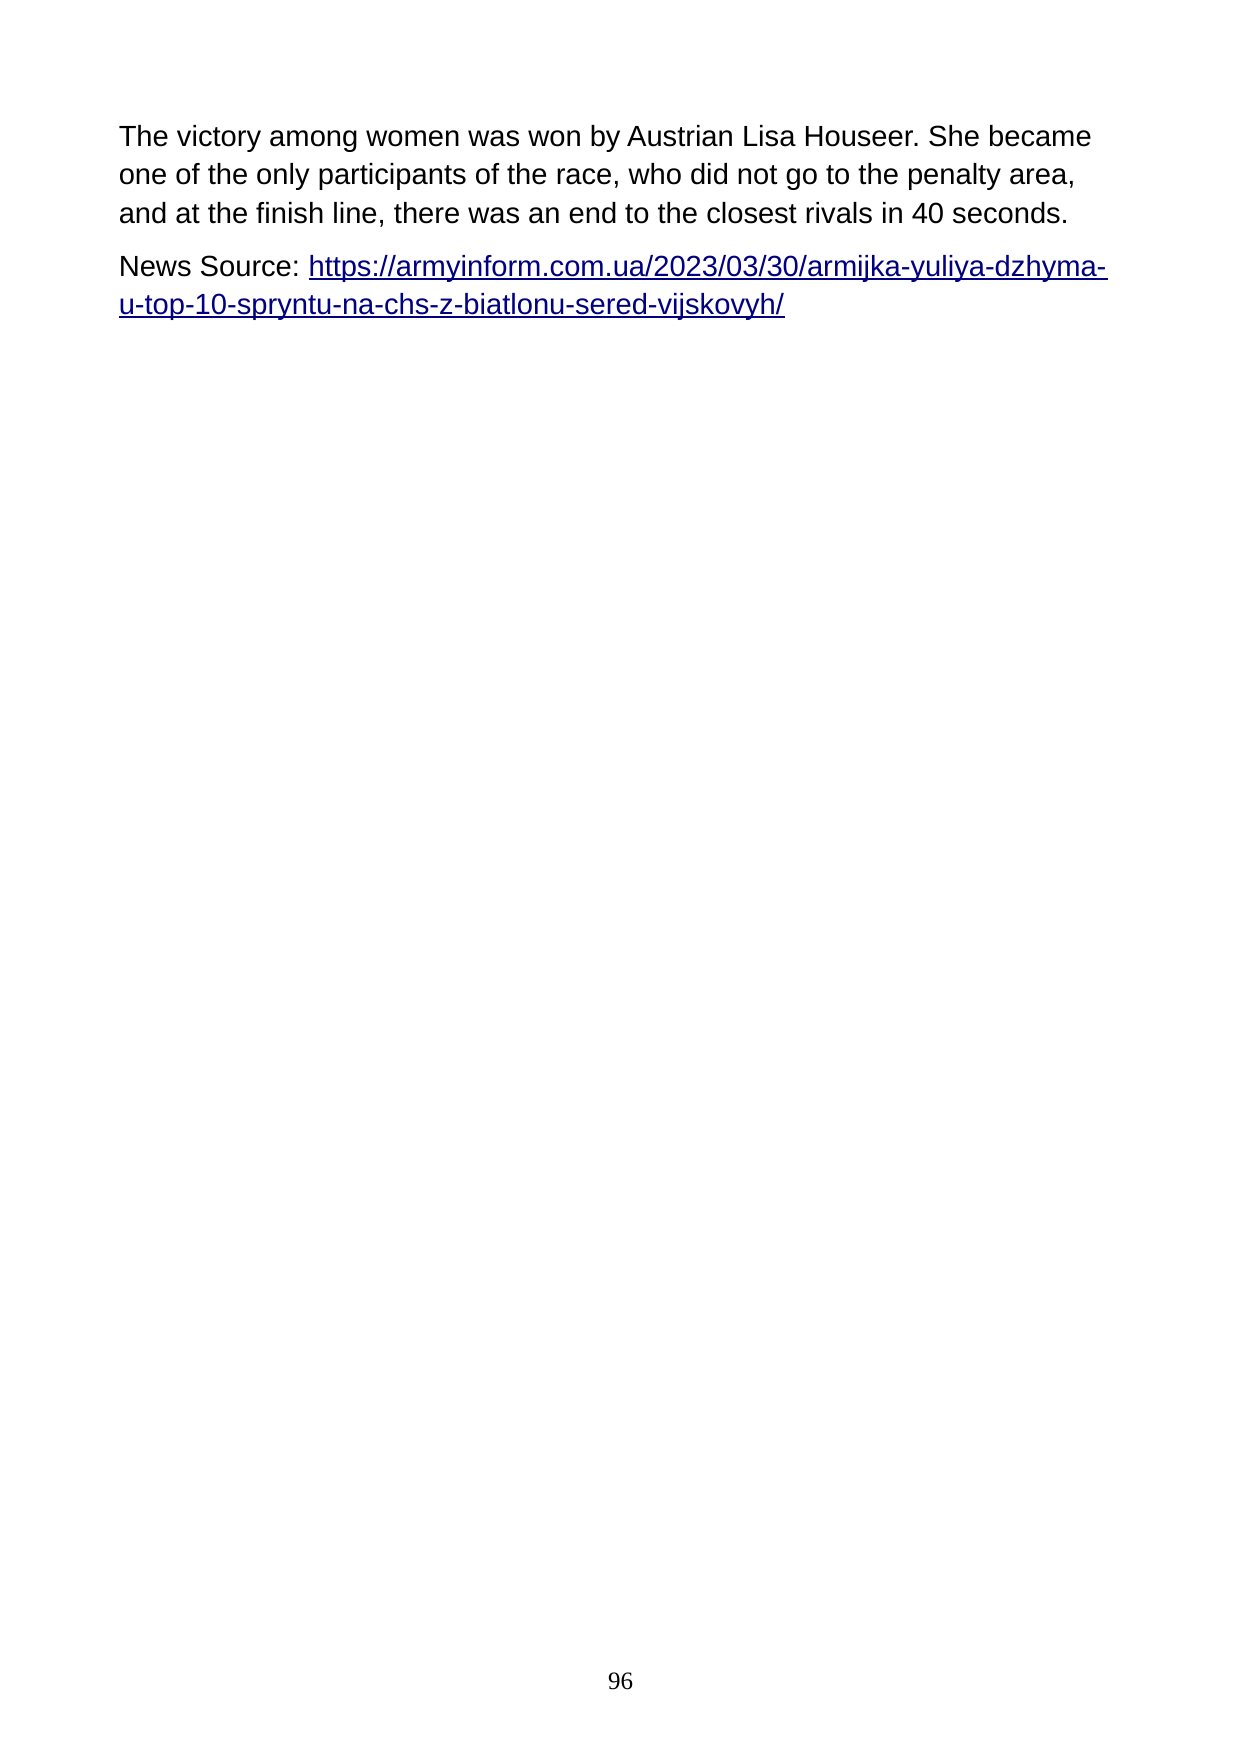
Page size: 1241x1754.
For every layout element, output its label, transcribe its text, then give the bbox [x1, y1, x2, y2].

text The victory among women was won by Austrian Lisa Houseer. She became one of the only participants of the race, who did not go to the penalty area, and at the finish line, there was an end to the closest rivals in 40 seconds. [118, 118, 1122, 229]
text News Source: https://armyinform.com.ua/2023/03/30/armijka-yuliya-dzhyma-u-top-10-spryntu-na-chs-z-biatlonu-sered-vijskovyh/ [118, 249, 1122, 321]
